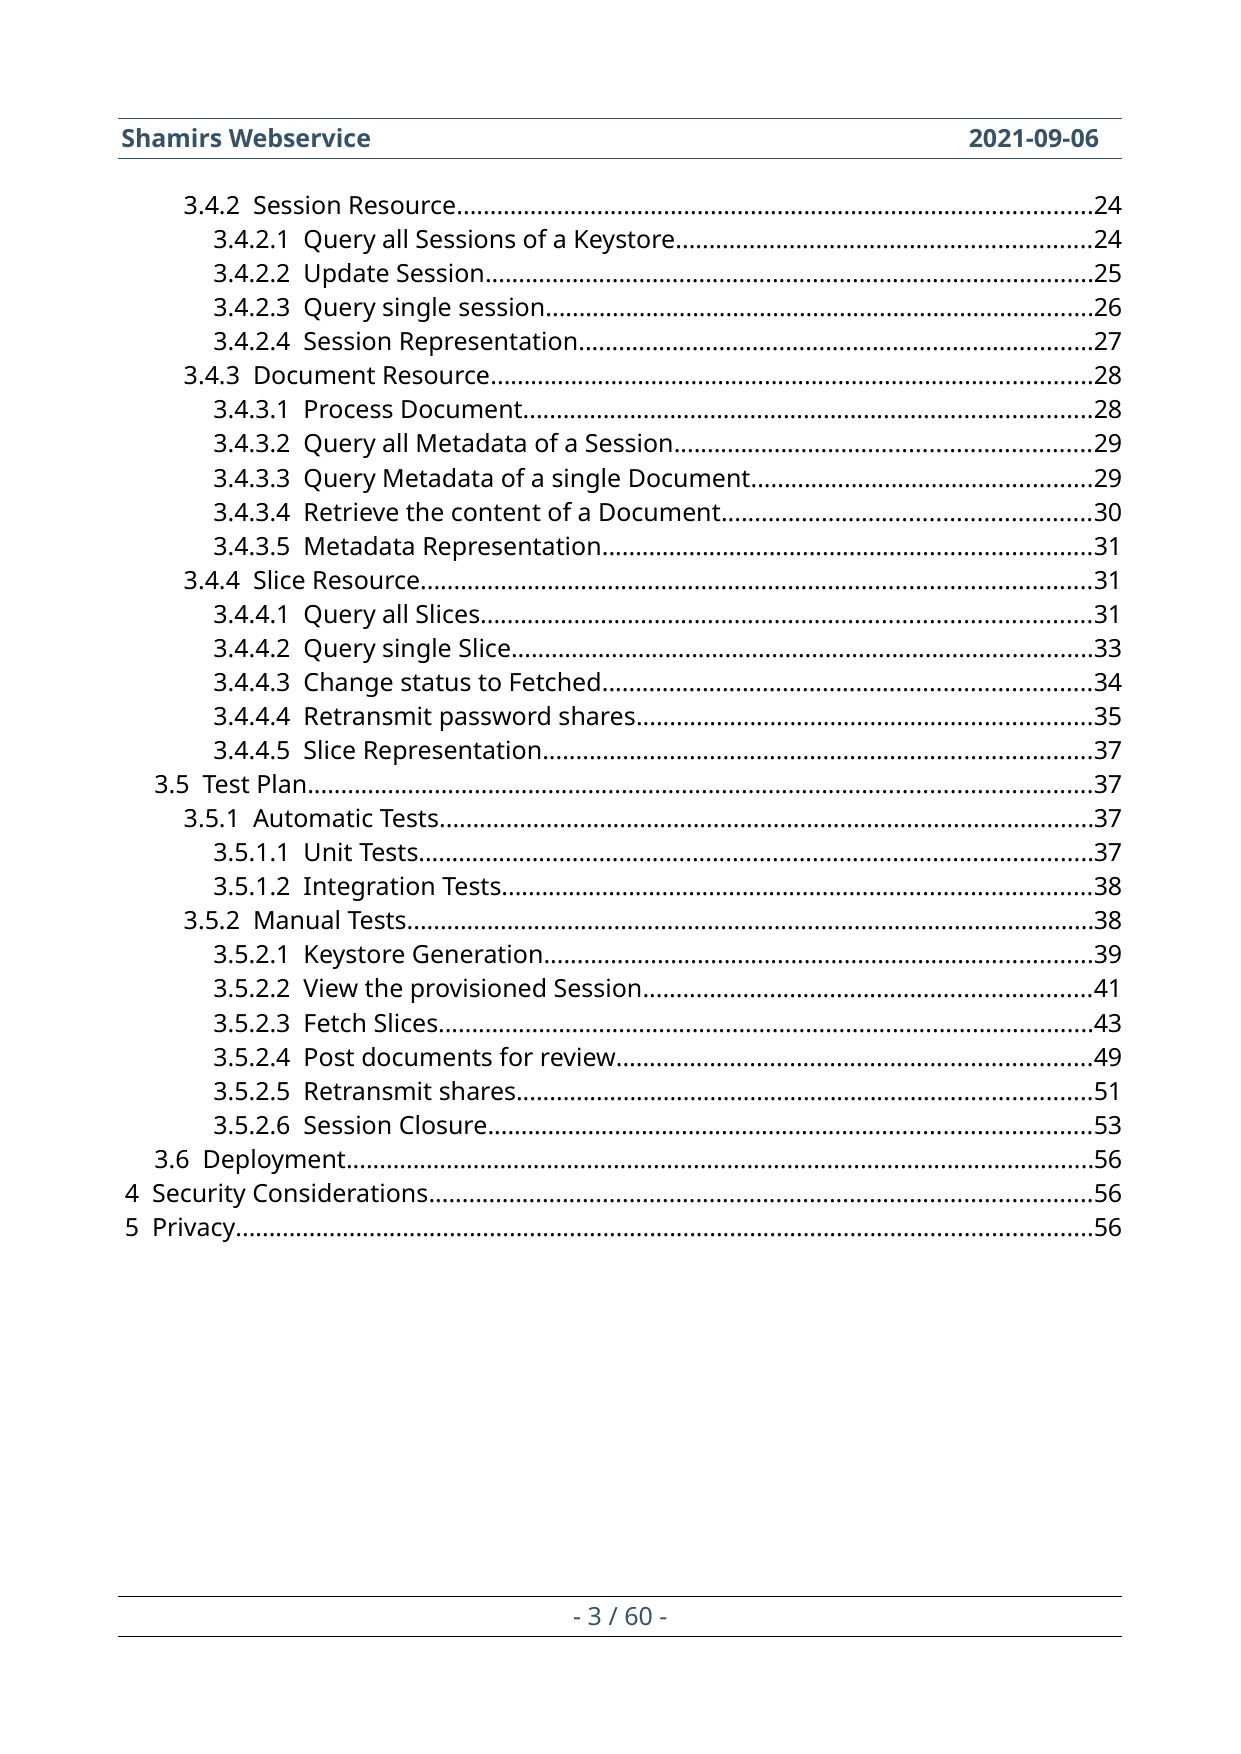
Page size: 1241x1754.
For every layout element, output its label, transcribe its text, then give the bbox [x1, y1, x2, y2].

text 3.4.3.4 Retrieve the content of a Document 30 [207, 494, 1122, 528]
text 3.4.3.1 Process Document 28 [207, 392, 1122, 426]
text 3.4.4 Slice Resource 31 [177, 562, 1122, 596]
text 3.5.2.4 Post documents for review 49 [207, 1039, 1122, 1073]
text 3.4.3.3 Query Metadata of a single Document 29 [207, 460, 1122, 494]
text 3.5.2.1 Keystore Generation 39 [207, 937, 1122, 971]
text 3.5.1.2 Integration Tests 38 [207, 869, 1122, 903]
text 4 Security Considerations 56 [118, 1176, 1122, 1209]
text 3.6 Deployment 56 [148, 1141, 1122, 1176]
text 3.4.4.1 Query all Slices 31 [207, 596, 1122, 631]
text 3.4.3.2 Query all Metadata of a Session 29 [207, 426, 1122, 460]
text 3.4.4.2 Query single Slice 33 [207, 631, 1122, 664]
text 3.5.1.1 Unit Tests 37 [207, 835, 1122, 869]
text 5 Privacy 56 [118, 1209, 1122, 1244]
text 3.5.2 Manual Tests 38 [177, 903, 1122, 937]
text 3.5.2.6 Session Closure 53 [207, 1107, 1122, 1141]
text 3.4.2.2 Update Session 25 [207, 256, 1122, 290]
text 3.4.4.4 Retransmit password shares 35 [207, 699, 1122, 733]
text 3.4.4.5 Slice Representation 37 [207, 733, 1122, 767]
text 3.5.2.2 View the provisioned Session 41 [207, 971, 1122, 1005]
text 3.5.2.5 Retransmit shares 51 [207, 1073, 1122, 1107]
text 3.4.2.3 Query single session 26 [207, 290, 1122, 324]
text 3.4.2.1 Query all Sessions of a Keystore 24 [207, 222, 1122, 256]
text 3.5.1 Automatic Tests 37 [177, 801, 1122, 835]
text 3.4.4.3 Change status to Fetched 34 [207, 664, 1122, 699]
text 3.4.2.4 Session Representation 27 [207, 324, 1122, 358]
text 3.5 Test Plan 37 [148, 767, 1122, 801]
text 3.4.3.5 Metadata Representation 31 [207, 528, 1122, 562]
text 3.4.2 Session Resource 24 [177, 188, 1122, 222]
text 3.5.2.3 Fetch Slices 43 [207, 1005, 1122, 1039]
text 3.4.3 Document Resource 28 [177, 358, 1122, 392]
